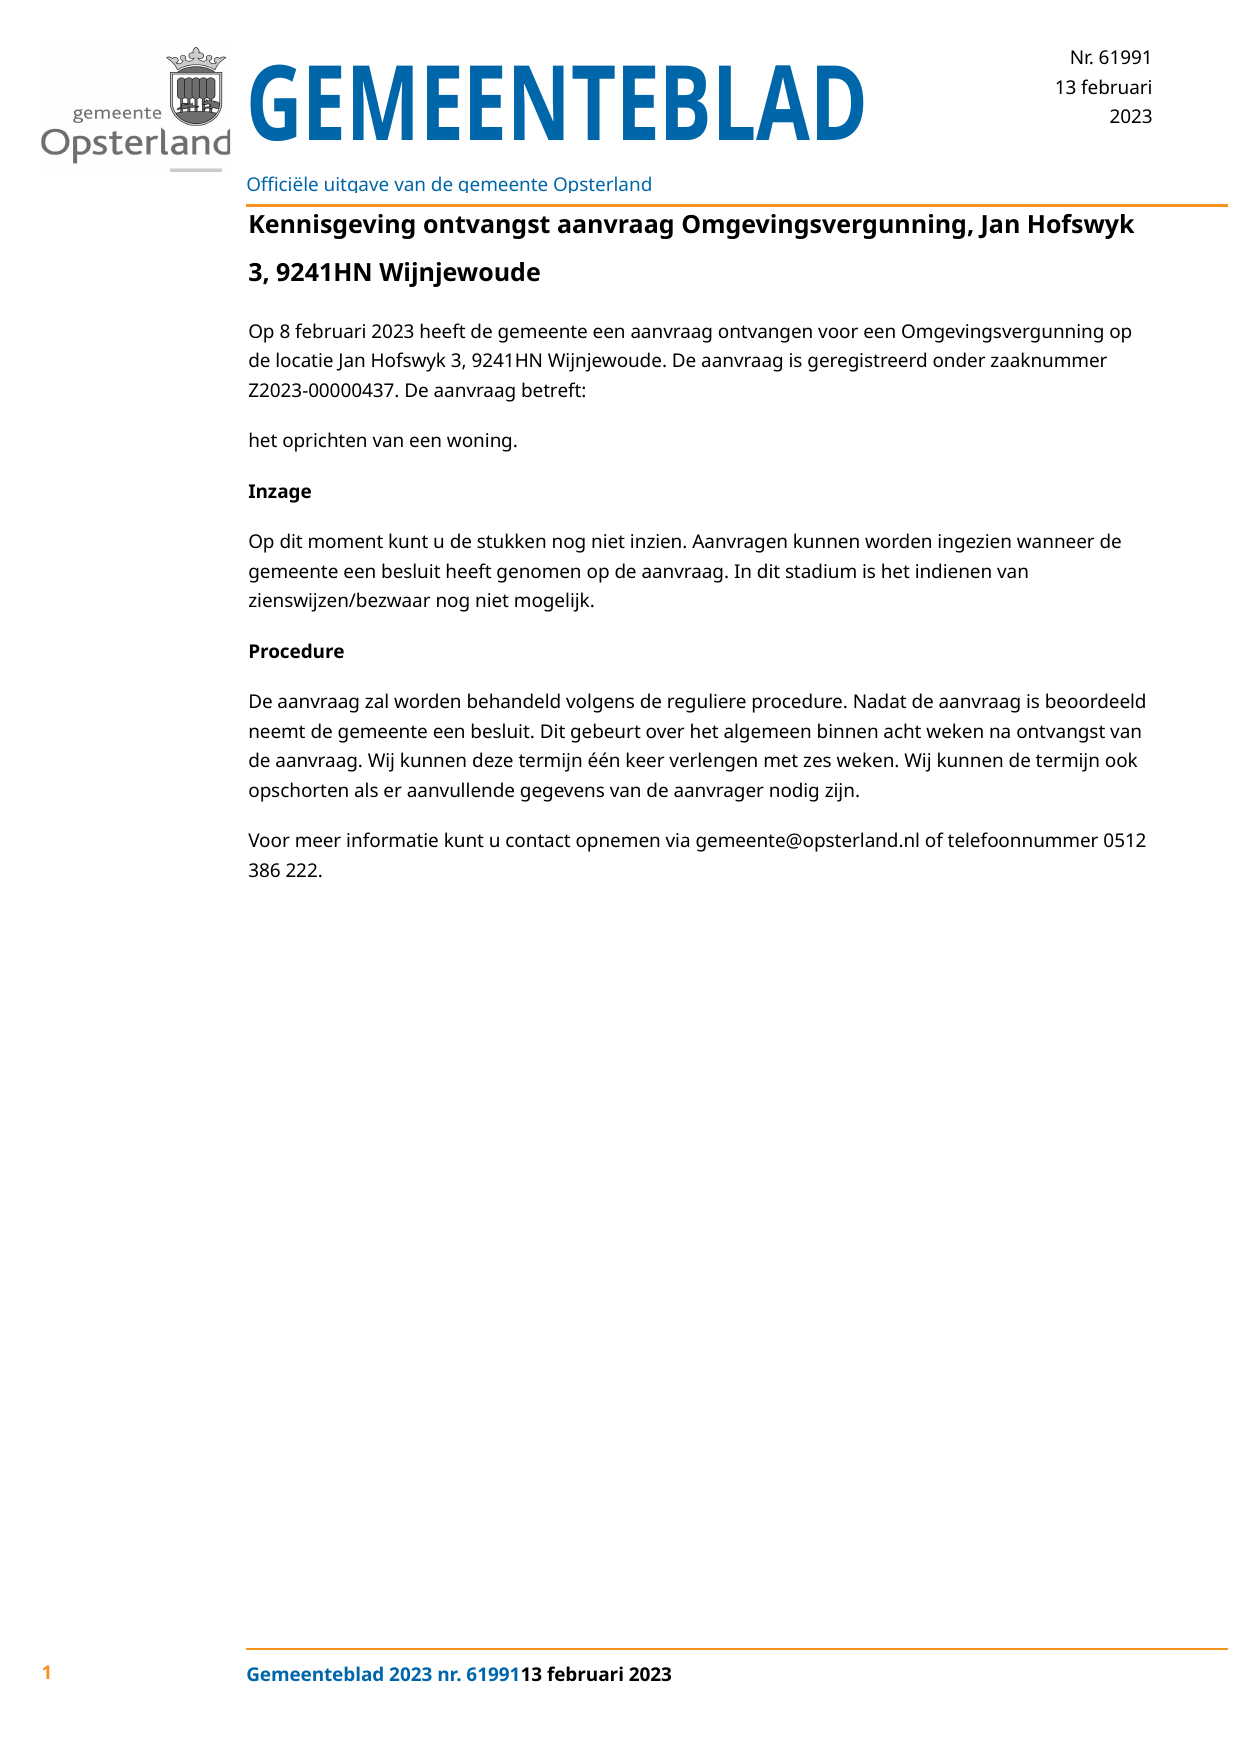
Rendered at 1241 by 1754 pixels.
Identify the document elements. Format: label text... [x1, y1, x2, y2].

text Procedure [248, 638, 1152, 664]
text De aanvraag zal worden behandeld volgens de reguliere procedure. Nadat de aanvraag is beoordeeld neemt de gemeente een besluit. Dit gebeurt over het algemeen binnen acht weken na ontvangst van de aanvraag. Wij kunnen deze termijn één keer verlengen met zes weken. Wij kunnen de termijn ook opschorten als er aanvullende gegevens van de aanvrager nodig zijn. [248, 688, 1152, 803]
text Op 8 februari 2023 heeft de gemeente een aanvraag ontvangen voor een Omgevingsvergunning op de locatie Jan Hofswyk 3, 9241HN Wijnjewoude. De aanvraag is geregistreerd onder zaaknummer Z2023-00000437. De aanvraag betreft: [248, 318, 1152, 403]
picture [41, 47, 231, 172]
text Voor meer informatie kunt u contact opnemen via gemeente@opsterland.nl of telefoonnummer 0512 386 222. [248, 827, 1152, 883]
text Inzage [248, 478, 1152, 504]
text het oprichten van een woning. [248, 427, 1152, 453]
text Kennisgeving ontvangst aanvraag Omgevingsvergunning, Jan Hofswyk 3, 9241HN Wijnjewoude [248, 207, 1152, 288]
text Op dit moment kunt u de stukken nog niet inzien. Aanvragen kunnen worden ingezien wanneer de gemeente een besluit heeft genomen op de aanvraag. In dit stadium is het indienen van zienswijzen/bezwaar nog niet mogelijk. [248, 528, 1152, 613]
